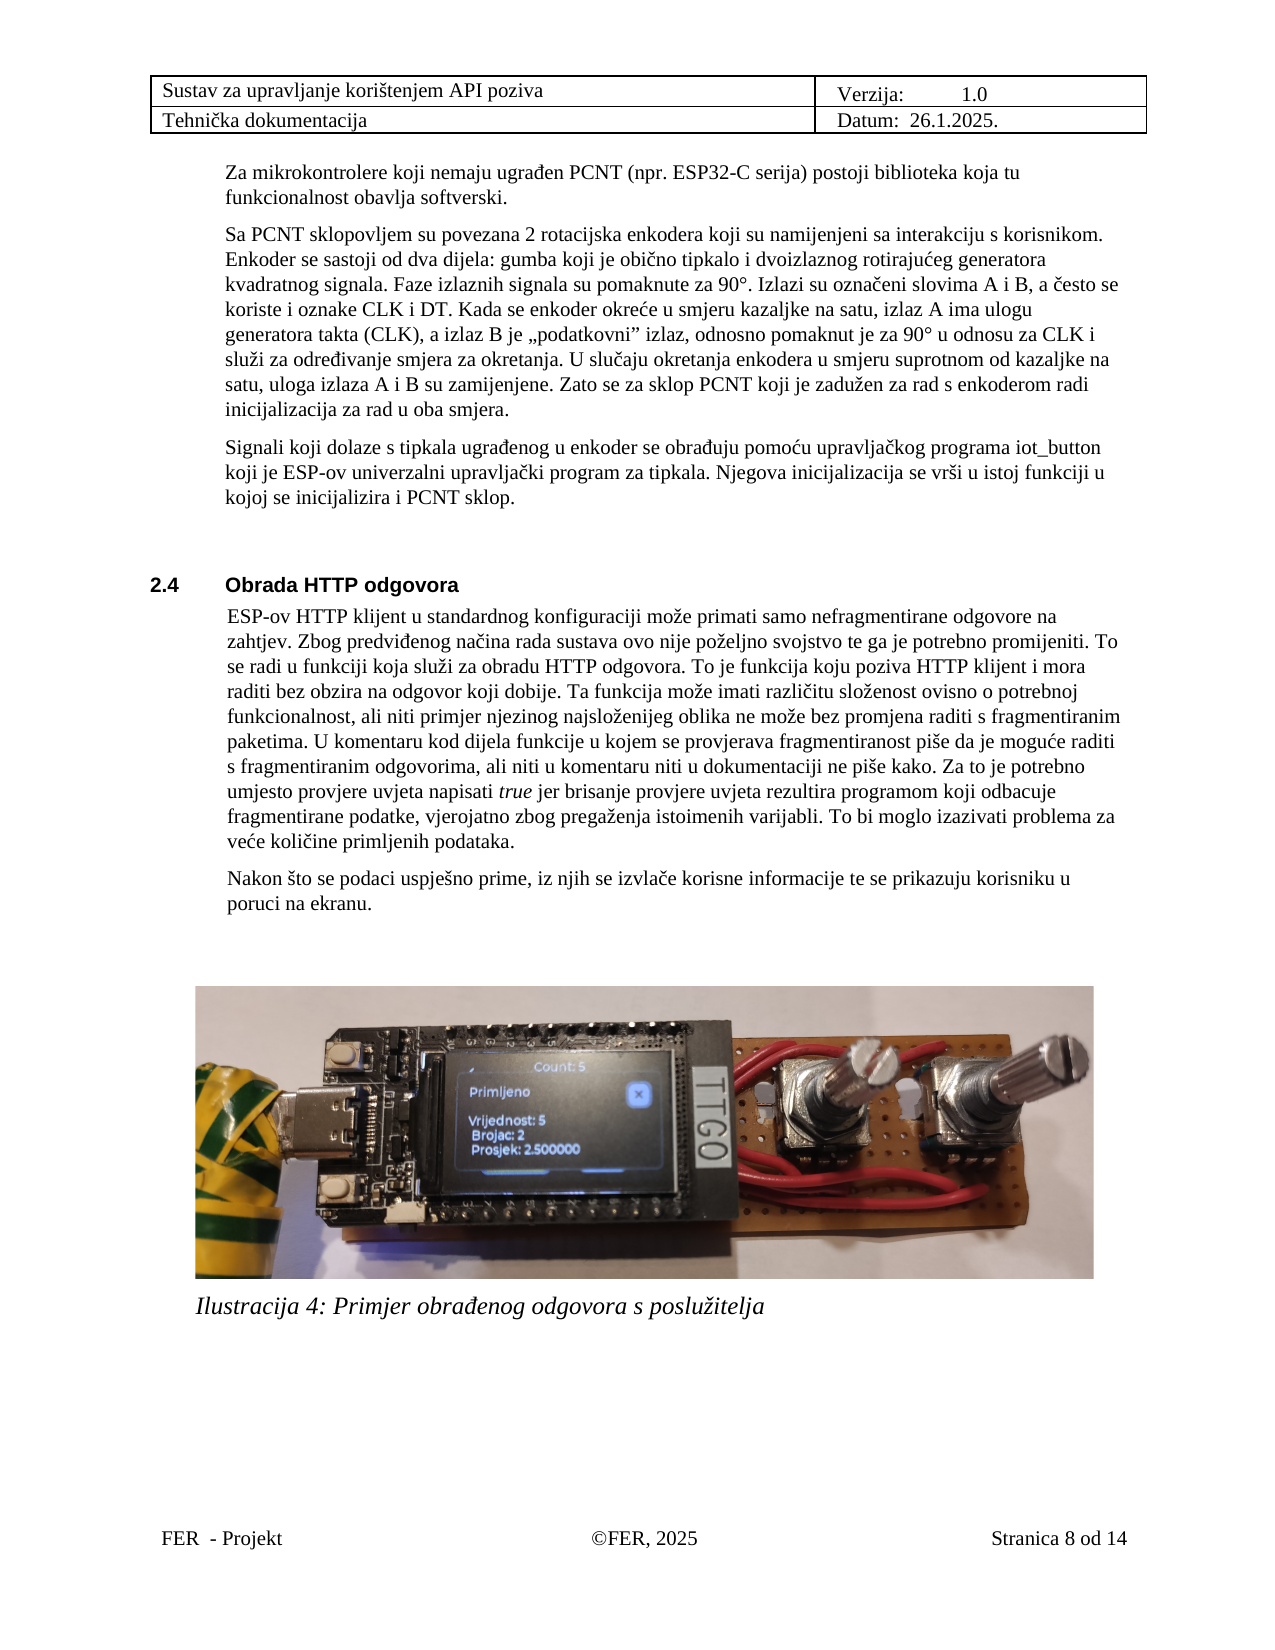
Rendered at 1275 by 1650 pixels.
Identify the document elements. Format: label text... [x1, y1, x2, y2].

text [195, 987, 1094, 1085]
text Za mikrokontrolere koji nemaju ugrađen PCNT (npr. ESP32-C serija) postoji biblioteka koja tu funkcionalnost obavlja softverski. [225, 159, 1125, 209]
text Ilustracija 4: Primjer obrađenog odgovora s poslužitelja [195, 1189, 1094, 1320]
text [195, 974, 1094, 987]
subtitle Obrada HTTP odgovora [150, 571, 1125, 596]
picture [195, 1085, 1094, 1189]
text Signali koji dolaze s tipkala ugrađenog u enkoder se obrađuju pomoću upravljačkog programa iot_button koji je ESP-ov univerzalni upravljački program za tipkala. Njegova inicijalizacija se vrši u istoj funkciji u kojoj se inicijalizira i PCNT sklop. [225, 434, 1125, 509]
text Sa PCNT sklopovljem su povezana 2 rotacijska enkodera koji su namijenjeni sa interakciju s korisnikom. Enkoder se sastoji od dva dijela: gumba koji je obično tipkalo i dvoizlaznog rotirajućeg generatora kvadratnog signala. Faze izlaznih signala su pomaknute za 90°. Izlazi su označeni slovima A i B, a često se koriste i oznake CLK i DT. Kada se enkoder okreće u smjeru kazaljke na satu, izlaz A ima ulogu generatora takta (CLK), a izlaz B je „podatkovni” izlaz, odnosno pomaknut je za 90° u odnosu za CLK i služi za određivanje smjera za okretanja. U slučaju okretanja enkodera u smjeru suprotnom od kazaljke na satu, uloga izlaza A i B su zamijenjene. Zato se za sklop PCNT koji je zadužen za rad s enkoderom radi inicijalizacija za rad u oba smjera. [225, 221, 1125, 421]
text ESP-ov HTTP klijent u standardnog konfiguraciji može primati samo nefragmentirane odgovore na zahtjev. Zbog predviđenog načina rada sustava ovo nije poželjno svojstvo te ga je potrebno promijeniti. To se radi u funkciji koja služi za obradu HTTP odgovora. To je funkcija koju poziva HTTP klijent i mora raditi bez obzira na odgovor koji dobije. Ta funkcija može imati različitu složenost ovisno o potrebnoj funkcionalnost, ali niti primjer njezinog najsloženijeg oblika ne može bez promjena raditi s fragmentiranim paketima. U komentaru kod dijela funkcije u kojem se provjerava fragmentiranost piše da je moguće raditi s fragmentiranim odgovorima, ali niti u komentaru niti u dokumentaciji ne piše kako. Za to je potrebno umjesto provjere uvjeta napisati true jer brisanje provjere uvjeta rezultira programom koji odbacuje fragmentirane podatke, vjerojatno zbog pregaženja istoimenih varijabli. To bi moglo izazivati problema za veće količine primljenih podataka. [227, 603, 1125, 853]
text Nakon što se podaci uspješno prime, iz njih se izvlače korisne informacije te se prikazuju korisniku u poruci na ekranu. [227, 865, 1125, 915]
